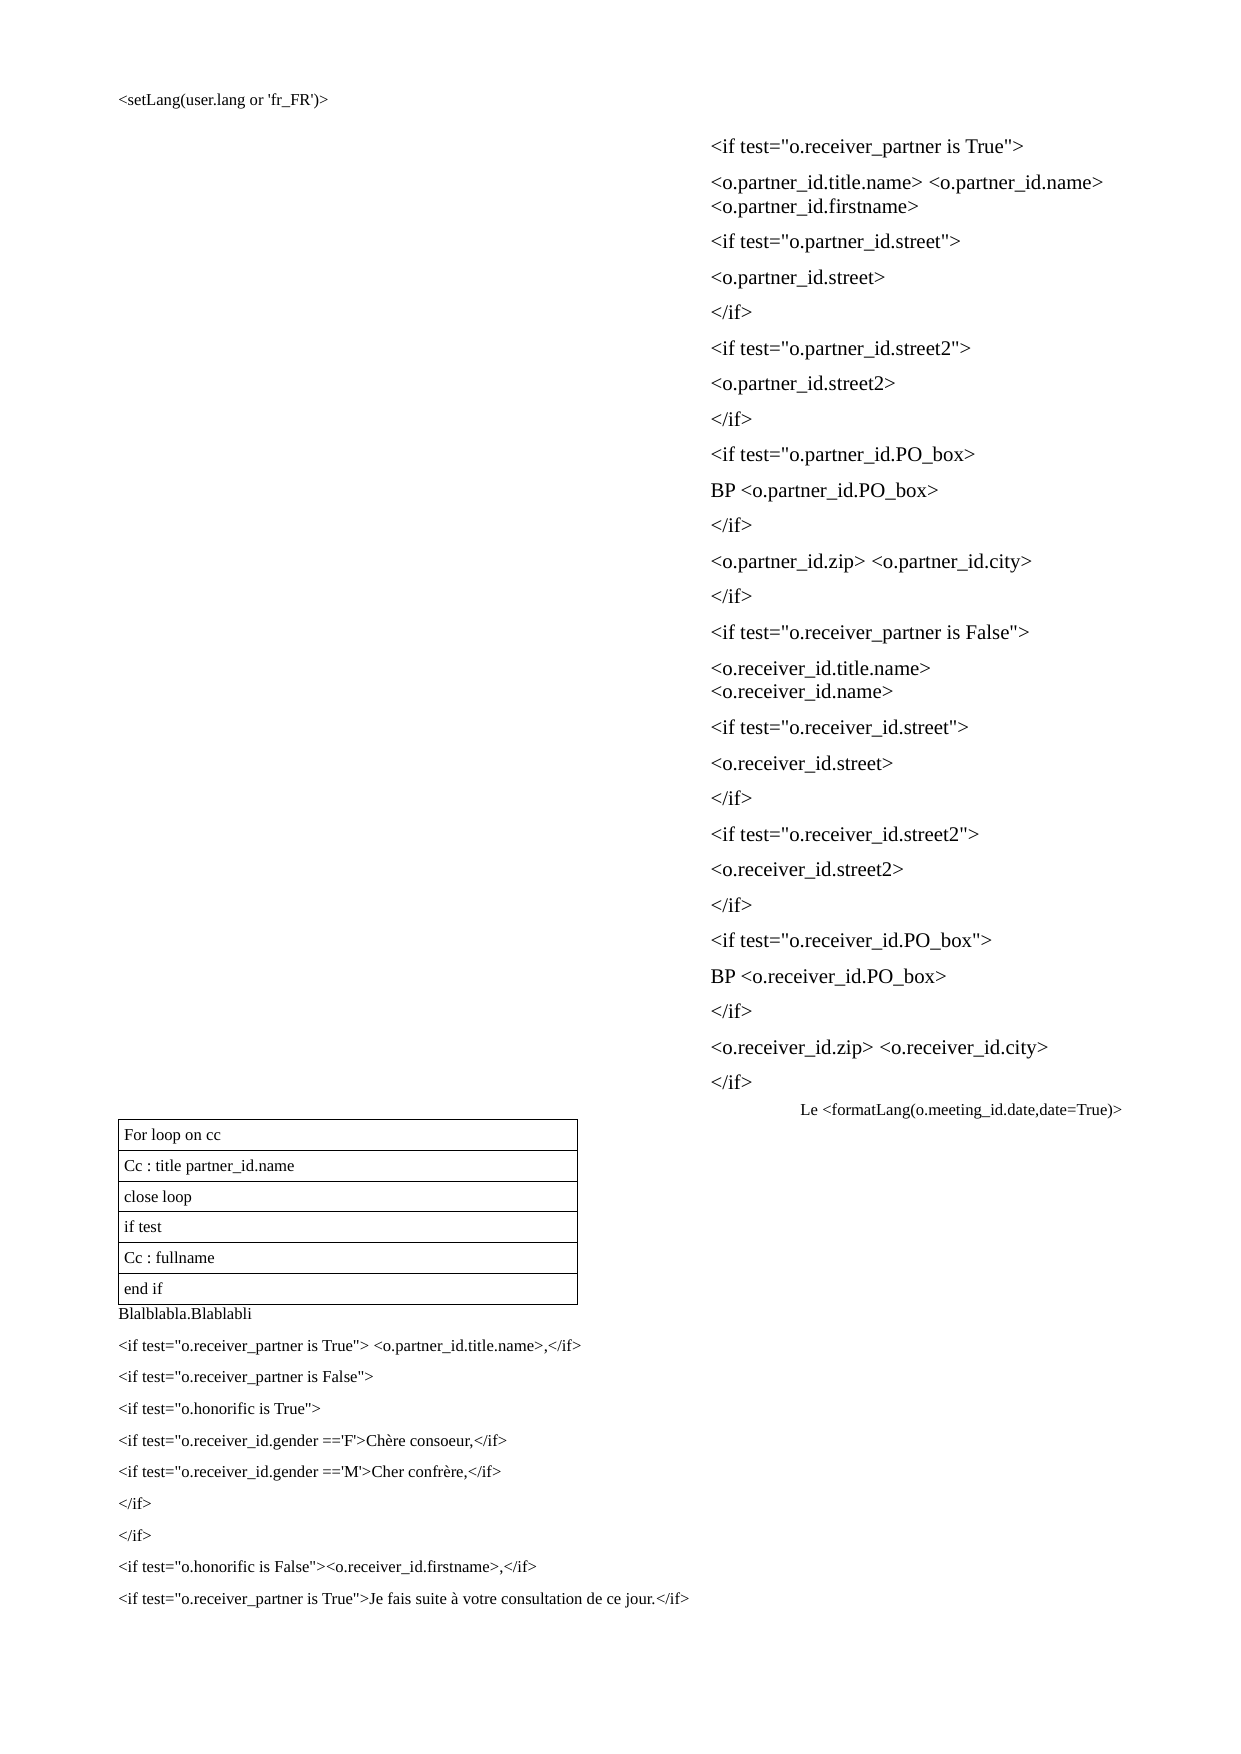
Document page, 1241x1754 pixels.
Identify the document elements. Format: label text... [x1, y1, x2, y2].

table_cell </if> [705, 508, 1122, 543]
text <if test="o.honorific is False"><o.receiver_id.firstname>,</if> [118, 1557, 1122, 1576]
table_cell </if> [705, 780, 1122, 816]
text <if test="o.receiver_id.gender =='F'>Chère consoeur,</if> [118, 1430, 1122, 1449]
text <if test="o.receiver_partner is True">Je fais suite à votre consultation de ce jour.</if> [118, 1589, 1122, 1608]
table_cell <o.receiver_id.zip> <o.receiver_id.city> [705, 1029, 1122, 1064]
text </if> [118, 1525, 1122, 1544]
table_cell </if> [705, 994, 1122, 1029]
text Le <formatLang(o.meeting_id.date,date=True)> [118, 1100, 1122, 1119]
table_cell <o.partner_id.zip> <o.partner_id.city> [705, 543, 1122, 579]
text Blalblabla.Blablabli [118, 1304, 1122, 1323]
table_cell </if> [705, 1065, 1122, 1100]
table_cell <o.partner_id.street2> [705, 366, 1122, 401]
table_cell <o.partner_id.title.name> <o.partner_id.name> <o.partner_id.firstname> [705, 164, 1122, 223]
table_cell Cc : fullname [119, 1243, 577, 1273]
table_cell </if> [705, 401, 1122, 437]
table_cell <if test="o.receiver_partner is False"> [705, 614, 1122, 650]
table_cell </if> [705, 887, 1122, 922]
table_cell BP <o.partner_id.PO_box> [705, 472, 1122, 508]
text <if test="o.receiver_partner is True"> <o.partner_id.title.name>,</if> [118, 1335, 1122, 1354]
text <if test="o.honorific is True"> [118, 1399, 1122, 1418]
table_cell <o.receiver_id.street2> [705, 851, 1122, 887]
table_header <if test="o.receiver_partner is True"> [705, 128, 1122, 164]
table_cell <if test="o.receiver_id.street2"> [705, 816, 1122, 851]
table_cell <o.receiver_id.title.name> <o.receiver_id.name> [705, 650, 1122, 709]
table_cell <if test="o.partner_id.street2"> [705, 330, 1122, 366]
table_cell <if test="o.receiver_id.street"> [705, 709, 1122, 745]
table_cell BP <o.receiver_id.PO_box> [705, 958, 1122, 993]
table_cell <if test="o.receiver_id.PO_box"> [705, 923, 1122, 958]
text <if test="o.receiver_id.gender =='M'>Cher confrère,</if> [118, 1462, 1122, 1481]
text <setLang(user.lang or 'fr_FR')> [118, 90, 1122, 128]
table_cell Cc : title partner_id.name [119, 1151, 577, 1181]
table_cell </if> [705, 579, 1122, 614]
text </if> [118, 1494, 1122, 1513]
table_cell <o.receiver_id.street> [705, 745, 1122, 780]
table_cell </if> [705, 295, 1122, 330]
text <if test="o.receiver_partner is False"> [118, 1367, 1122, 1386]
table_cell end if [119, 1274, 577, 1303]
table_header For loop on cc [119, 1120, 577, 1150]
table_cell <if test="o.partner_id.street"> [705, 224, 1122, 259]
table_cell close loop [119, 1182, 577, 1211]
table_cell <if test="o.partner_id.PO_box> [705, 437, 1122, 472]
table_cell if test [119, 1212, 577, 1242]
table_cell <o.partner_id.street> [705, 259, 1122, 294]
